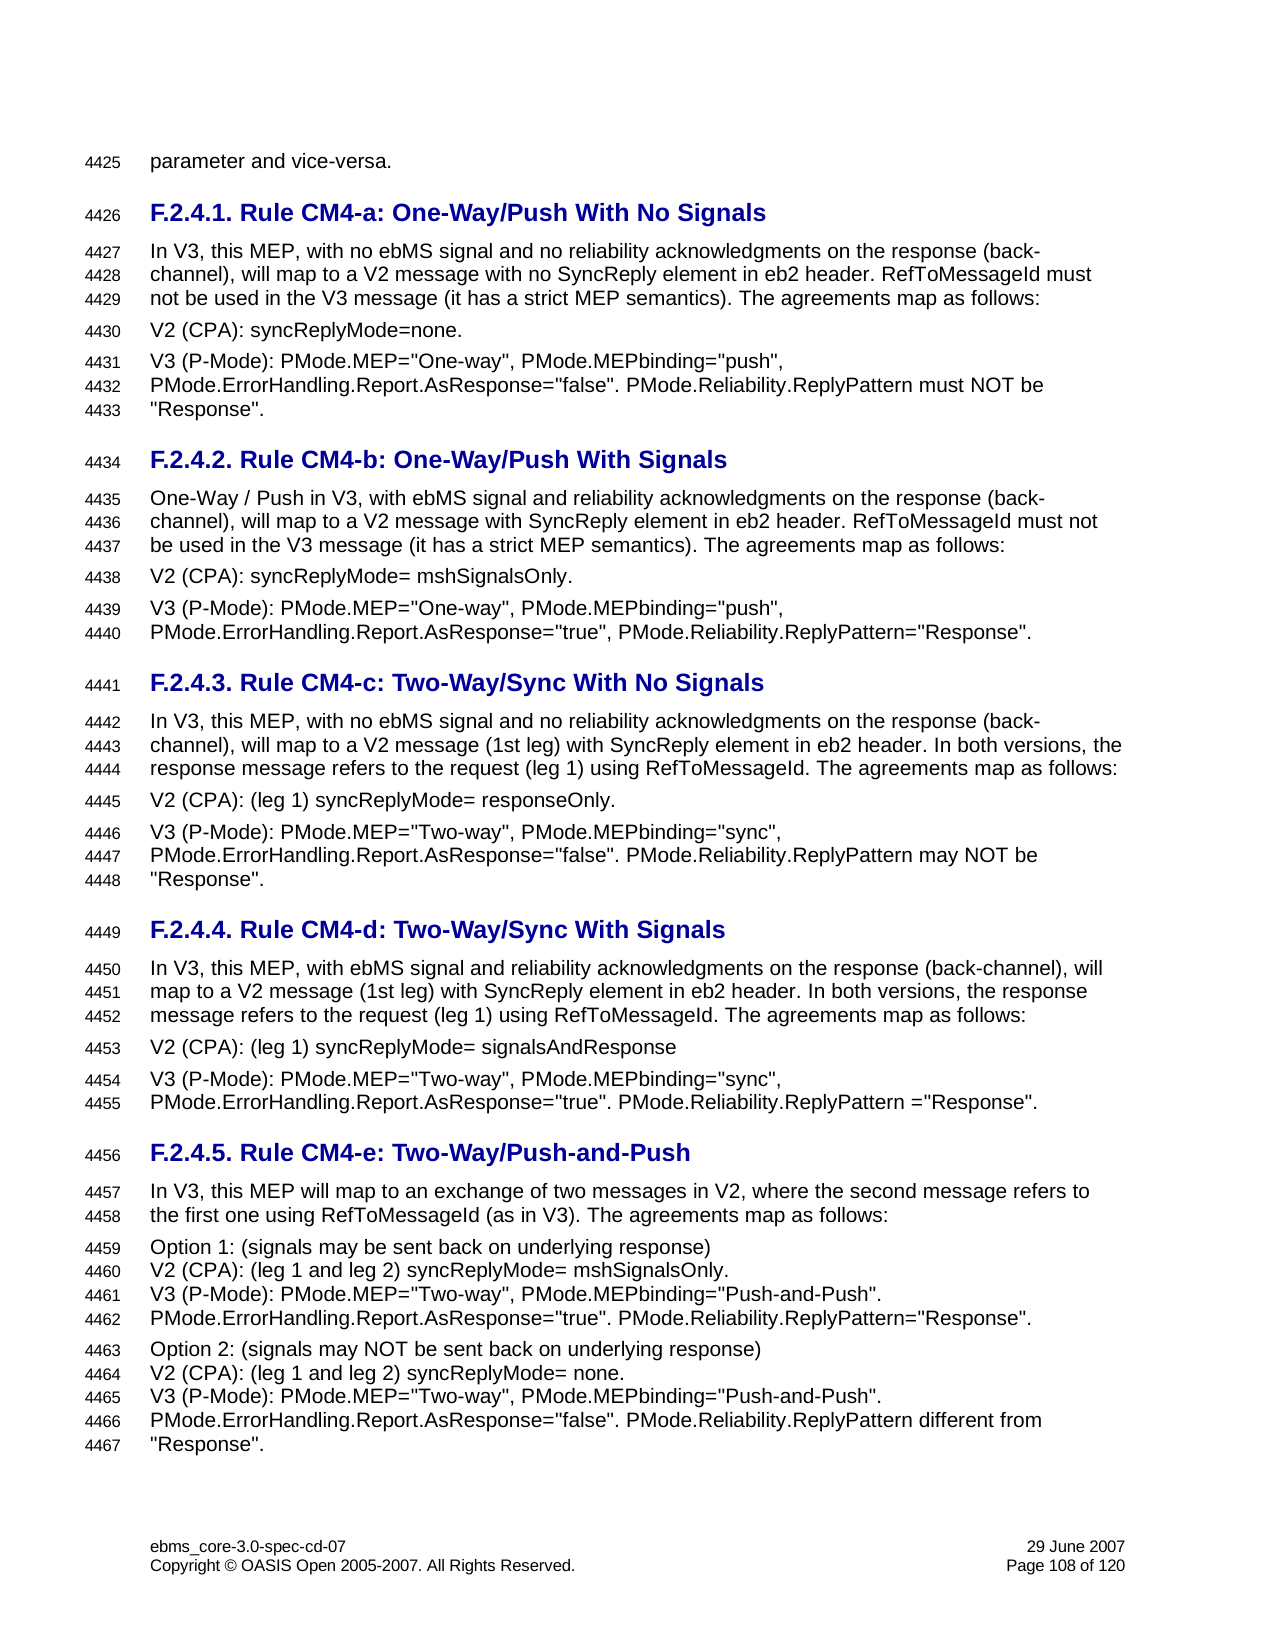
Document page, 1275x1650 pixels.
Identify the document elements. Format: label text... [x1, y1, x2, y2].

text parameter and vice-versa. [150, 150, 1125, 173]
text In V3, this MEP, with no ebMS signal and no reliability acknowledgments on the response (back-channel), will map to a V2 message with no SyncReply element in eb2 header. RefToMessageId must not be used in the V3 message (it has a strict MEP semantics). The agreements map as follows: [150, 239, 1125, 310]
subtitle Rule CM4-a: One-Way/Push With No Signals [150, 198, 1125, 227]
text In V3, this MEP, with ebMS signal and reliability acknowledgments on the response (back-channel), will map to a V2 message (1st leg) with SyncReply element in eb2 header. In both versions, the response message refers to the request (leg 1) using RefToMessageId. The agreements map as follows: [150, 956, 1125, 1027]
text V2 (CPA): syncReplyMode= mshSignalsOnly. [150, 565, 1125, 588]
text Option 1: (signals may be sent back on underlying response) V2 (CPA): (leg 1 and leg 2) syncReplyMode= mshSignalsOnly. V3 (P-Mode): PMode.MEP="Two-way", PMode.MEPbinding="Push-and-Push". PMode.ErrorHandling.Report.AsResponse="true". PMode.Reliability.ReplyPattern="Response". [150, 1235, 1125, 1329]
text In V3, this MEP will map to an exchange of two messages in V2, where the second message refers to the first one using RefToMessageId (as in V3). The agreements map as follows: [150, 1180, 1125, 1227]
text V3 (P-Mode): PMode.MEP="Two-way", PMode.MEPbinding="sync", PMode.ErrorHandling.Report.AsResponse="false". PMode.Reliability.ReplyPattern may NOT be "Response". [150, 820, 1125, 891]
subtitle Rule CM4-d: Two-Way/Sync With Signals [150, 916, 1125, 944]
subtitle Rule CM4-c: Two-Way/Sync With No Signals [150, 669, 1125, 697]
subtitle Rule CM4-e: Two-Way/Push-and-Push [150, 1139, 1125, 1167]
text In V3, this MEP, with no ebMS signal and no reliability acknowledgments on the response (back-channel), will map to a V2 message (1st leg) with SyncReply element in eb2 header. In both versions, the response message refers to the request (leg 1) using RefToMessageId. The agreements map as follows: [150, 709, 1125, 780]
text V3 (P-Mode): PMode.MEP="One-way", PMode.MEPbinding="push", PMode.ErrorHandling.Report.AsResponse="true", PMode.Reliability.ReplyPattern="Response". [150, 597, 1125, 644]
text One-Way / Push in V3, with ebMS signal and reliability acknowledgments on the response (back-channel), will map to a V2 message with SyncReply element in eb2 header. RefToMessageId must not be used in the V3 message (it has a strict MEP semantics). The agreements map as follows: [150, 486, 1125, 557]
text V2 (CPA): (leg 1) syncReplyMode= signalsAndResponse [150, 1035, 1125, 1059]
text V2 (CPA): (leg 1) syncReplyMode= responseOnly. [150, 788, 1125, 812]
text V2 (CPA): syncReplyMode=none. [150, 318, 1125, 342]
text V3 (P-Mode): PMode.MEP="One-way", PMode.MEPbinding="push", PMode.ErrorHandling.Report.AsResponse="false". PMode.Reliability.ReplyPattern must NOT be "Response". [150, 350, 1125, 421]
subtitle Rule CM4-b: One-Way/Push With Signals [150, 446, 1125, 473]
text Option 2: (signals may NOT be sent back on underlying response) V2 (CPA): (leg 1 and leg 2) syncReplyMode= none. V3 (P-Mode): PMode.MEP="Two-way", PMode.MEPbinding="Push-and-Push". PMode.ErrorHandling.Report.AsResponse="false". PMode.Reliability.ReplyPattern different from "Response". [150, 1338, 1125, 1456]
text V3 (P-Mode): PMode.MEP="Two-way", PMode.MEPbinding="sync", PMode.ErrorHandling.Report.AsResponse="true". PMode.Reliability.ReplyPattern ="Response". [150, 1067, 1125, 1114]
